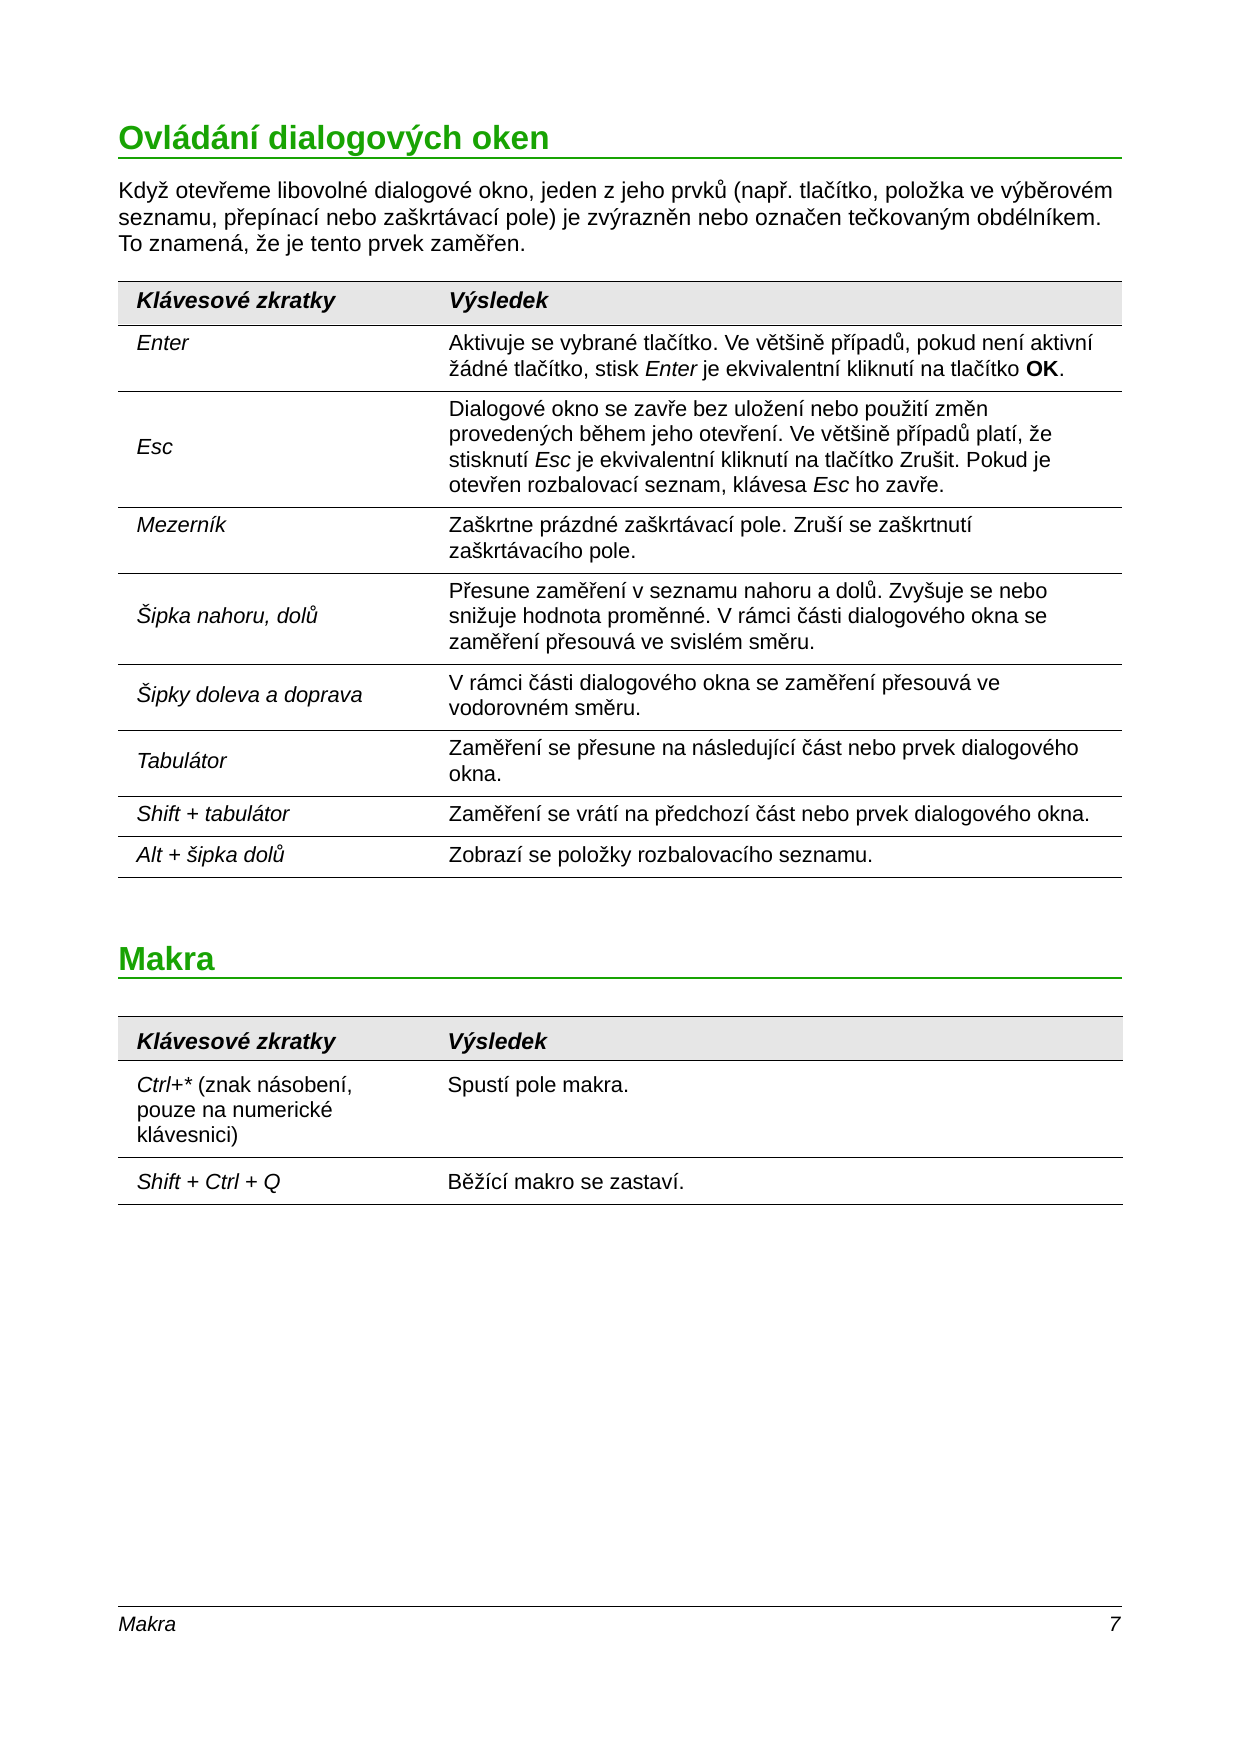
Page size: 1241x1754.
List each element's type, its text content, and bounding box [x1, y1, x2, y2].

table_cell Zobrazí se položky rozbalovacího seznamu. [431, 837, 1122, 877]
table_header Výsledek [429, 1017, 1123, 1060]
table_cell Mezerník [118, 508, 431, 573]
table_cell Tabulátor [118, 731, 431, 796]
table_cell Přesune zaměření v seznamu nahoru a dolů. Zvyšuje se nebo snižuje hodnota proměnné. V rámci části dialogového okna se zaměření přesouvá ve svislém směru. [431, 574, 1122, 664]
table_cell Dialogové okno se zavře bez uložení nebo použití změn provedených během jeho otevření. Ve většině případů platí, že stisknutí Esc je ekvivalentní kliknutí na tlačítko Zrušit. Pokud je otevřen rozbalovací seznam, klávesa Esc ho zavře. [431, 392, 1122, 507]
table_cell Zaměření se přesune na následující část nebo prvek dialogového okna. [431, 731, 1122, 796]
table_cell Spustí pole makra. [429, 1061, 1123, 1157]
table_header Klávesové zkratky [118, 1017, 429, 1060]
table_cell Shift + tabulátor [118, 797, 431, 836]
table_cell V rámci části dialogového okna se zaměření přesouvá ve vodorovném směru. [431, 665, 1122, 729]
table_cell Esc [118, 392, 431, 507]
subtitle Makra [118, 939, 1122, 977]
table_cell Zaměření se vrátí na předchozí část nebo prvek dialogového okna. [431, 797, 1122, 836]
table_cell Zaškrtne prázdné zaškrtávací pole. Zruší se zaškrtnutí zaškrtávacího pole. [431, 508, 1122, 573]
table_cell Ctrl+* (znak násobení, pouze na numerické klávesnici) [118, 1061, 429, 1157]
table_cell Běžící makro se zastaví. [429, 1158, 1123, 1204]
table_cell Alt + šipka dolů [118, 837, 431, 877]
text Když otevřeme libovolné dialogové okno, jeden z jeho prvků (např. tlačítko, položka ve výběrovém seznamu, přepínací nebo zaškrtávací pole) je zvýrazněn nebo označen tečkovaným obdélníkem. To znamená, že je tento prvek zaměřen. [118, 177, 1122, 257]
table_cell Shift + Ctrl + Q [118, 1158, 429, 1204]
subtitle Ovládání dialogových oken [118, 118, 1122, 157]
table_cell Šipky doleva a doprava [118, 665, 431, 729]
table_header Výsledek [431, 282, 1122, 324]
table_cell Enter [118, 326, 431, 391]
table_header Klávesové zkratky [118, 282, 431, 324]
table_cell Šipka nahoru, dolů [118, 574, 431, 664]
table_cell Aktivuje se vybrané tlačítko. Ve většině případů, pokud není aktivní žádné tlačítko, stisk Enter je ekvivalentní kliknutí na tlačítko OK. [431, 326, 1122, 391]
